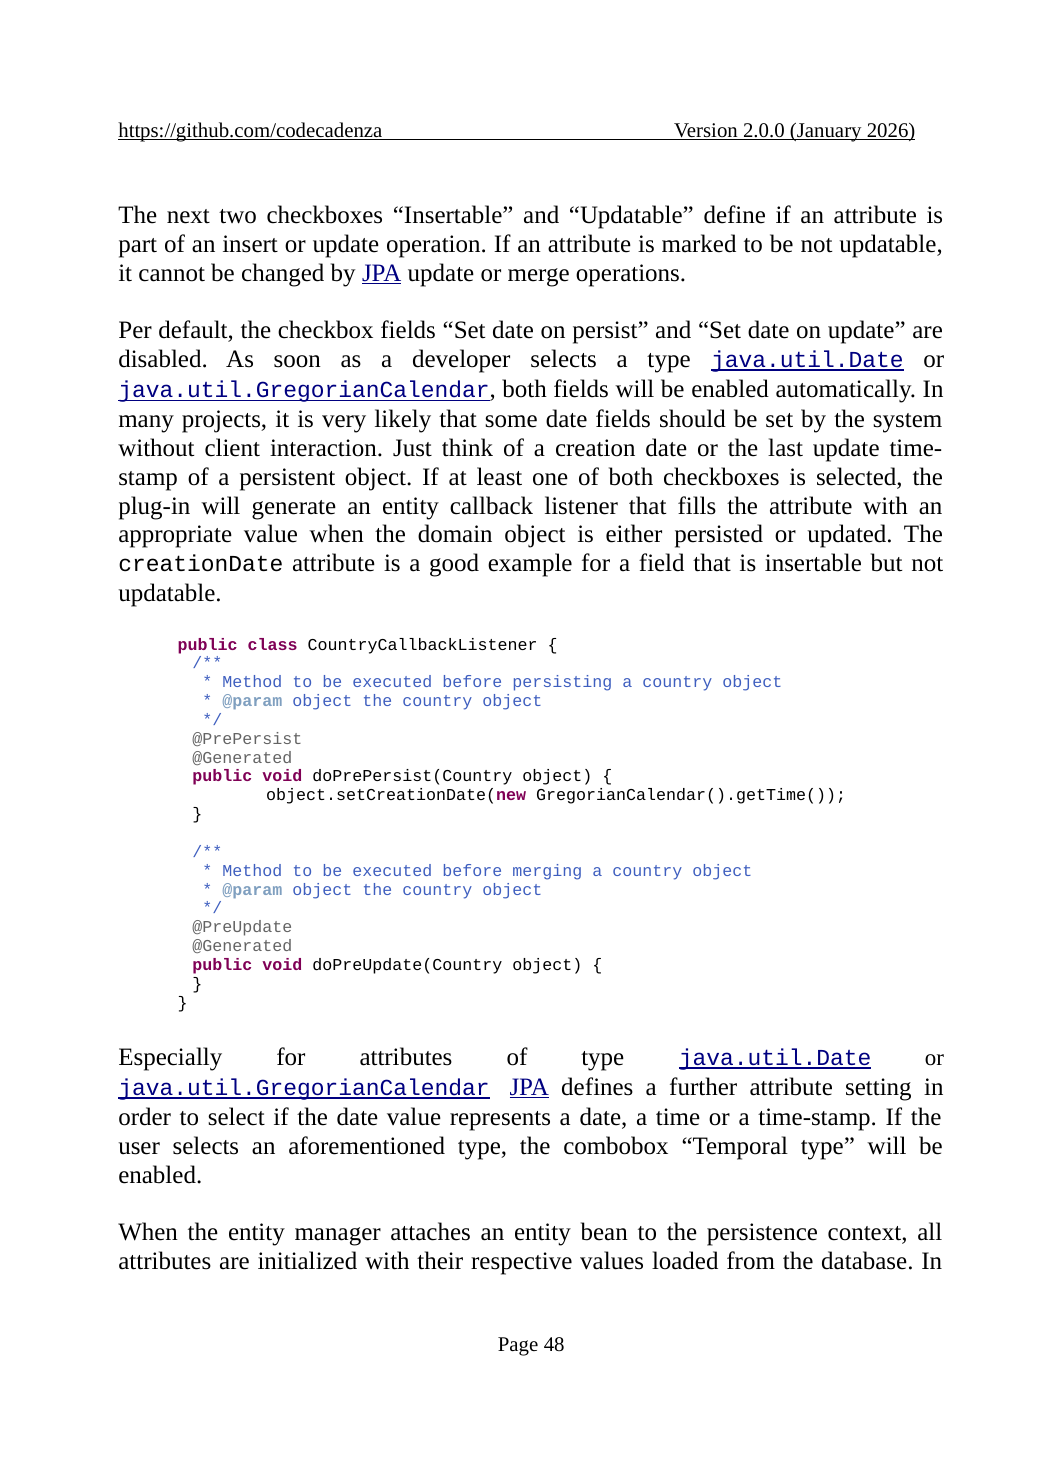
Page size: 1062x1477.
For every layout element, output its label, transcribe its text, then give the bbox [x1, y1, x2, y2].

text * @param object the country object [177, 881, 944, 900]
text object.setCreationDate(new GregorianCalendar().getTime()); [177, 787, 944, 806]
text } [177, 806, 944, 824]
text @Generated [177, 749, 944, 768]
text * Method to be executed before persisting a country object [177, 674, 944, 693]
text @PrePersist [177, 730, 944, 749]
text The next two checkboxes “Insertable” and “Updatable” define if an attribute is part of an insert or update operation. If an attribute is marked to be not updatable, it cannot be changed by JPA update or merge operations. [118, 200, 944, 287]
text @Generated [177, 938, 944, 957]
text */ [177, 900, 944, 919]
text /** [177, 843, 944, 862]
text } [177, 975, 944, 994]
text * Method to be executed before merging a country object [177, 862, 944, 881]
text public void doPrePersist(Country object) { [177, 768, 944, 787]
text @PreUpdate [177, 919, 944, 938]
text public void doPreUpdate(Country object) { [177, 957, 944, 975]
text * @param object the country object [177, 693, 944, 711]
text } [177, 994, 944, 1013]
text */ [177, 711, 944, 730]
text Especially for attributes of type java.util.Date or java.util.GregorianCalendar JPA defines a further attribute setting in order to select if the date value represents a date, a time or a time-stamp. If the user selects an aforementioned type, the combobox “Temporal type” will be enabled. [118, 1042, 944, 1188]
text Per default, the checkbox fields “Set date on persist” and “Set date on update” are disabled. As soon as a developer selects a type java.util.Date or java.util.GregorianCalendar, both fields will be enabled automatically. In many projects, it is very likely that some date fields should be set by the system without client interaction. Just think of a creation date or the last update time-stamp of a persistent object. If at least one of both checkboxes is selected, the plug-in will generate an entity callback listener that fills the attribute with an appropriate value when the domain object is either persisted or updated. The creationDate attribute is a good example for a field that is insertable but not updatable. [118, 315, 944, 607]
text When the entity manager attaches an entity bean to the persistence context, all attributes are initialized with their respective values loaded from the database. In [118, 1217, 944, 1275]
text public class CountryCallbackListener { [177, 636, 944, 655]
text /** [177, 655, 944, 674]
